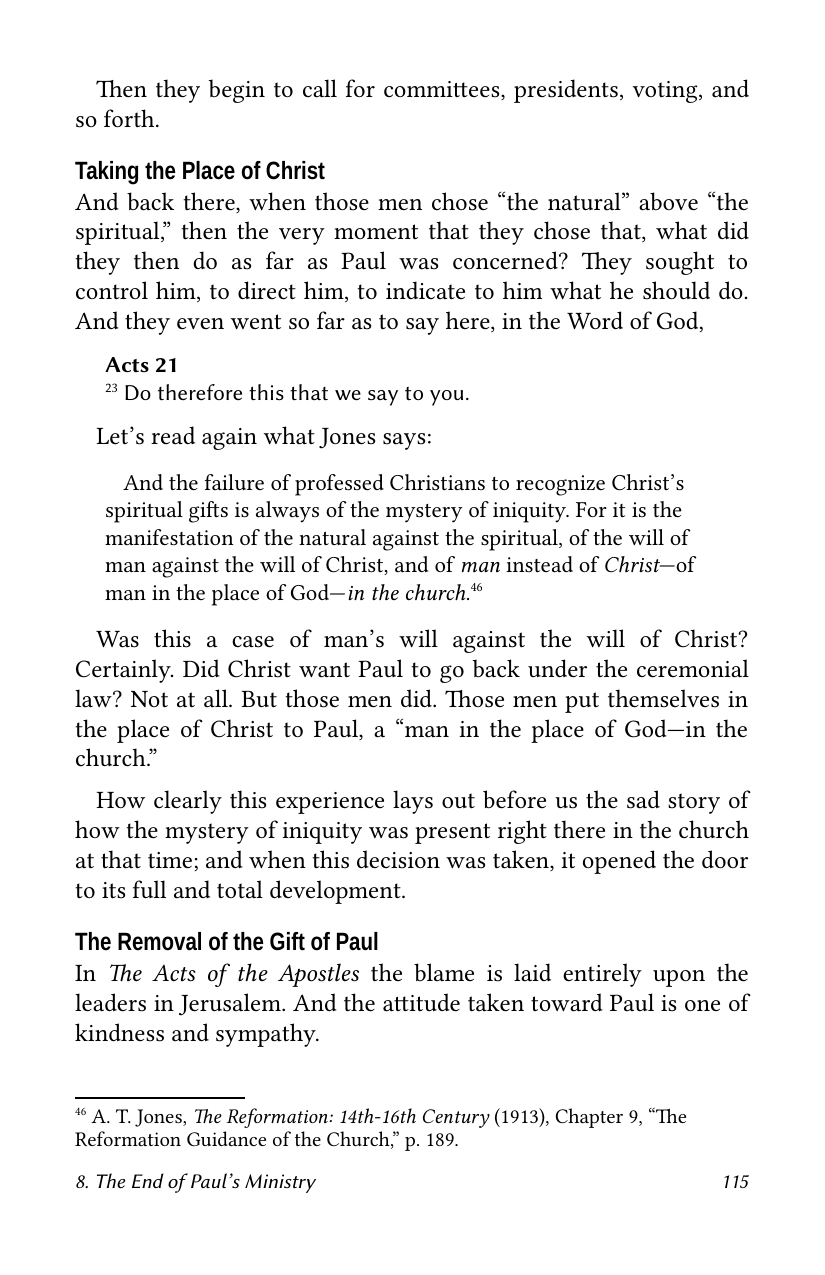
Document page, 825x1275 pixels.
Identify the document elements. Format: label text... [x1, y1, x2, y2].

text And the failure of professed Christians to recognize Christ’s spiritual gifts is always of the mystery of iniquity. For it is the manifestation of the natural against the spiritual, of the will of man against the will of Christ, and of man instead of Christ—of man in the place of God—in the church. [105, 470, 720, 606]
text And back there, when those men chose “the natural” above “the spiritual,” then the very moment that they chose that, what did they then do as far as Paul was concerned? They sought to control him, to direct him, to indicate to him what he should do. And they even went so far as to say here, in the Word of God, [75, 187, 750, 336]
text A. T. Jones, The Reformation: 14th-16th Century (1913), Chapter 9, “The Reformation Guidance of the Church,” p. 189. [75, 1104, 750, 1152]
text Then they begin to call for committees, presidents, voting, and so forth. [75, 75, 750, 133]
text Acts 21 [105, 352, 750, 378]
text Was this a case of man’s will against the will of Christ? Certainly. Did Christ want Paul to go back under the ceremonial law? Not at all. But those men did. Those men put themselves in the place of Christ to Paul, a “man in the place of God—in the church.” [75, 625, 750, 773]
text Let’s read again what Jones says: [75, 422, 750, 451]
subtitle The Removal of the Gift of Paul [75, 927, 750, 956]
subtitle Taking the Place of Christ [75, 156, 750, 184]
text How clearly this experience lays out before us the sad story of how the mystery of iniquity was present right there in the church at that time; and when this decision was taken, it opened the door to its full and total development. [75, 786, 750, 905]
text 23 Do therefore this that we say to you. [105, 379, 720, 406]
text In The Acts of the Apostles the blame is laid entirely upon the leaders in Jerusalem. And the attitude taken toward Paul is one of kindness and sympathy. [75, 959, 750, 1047]
